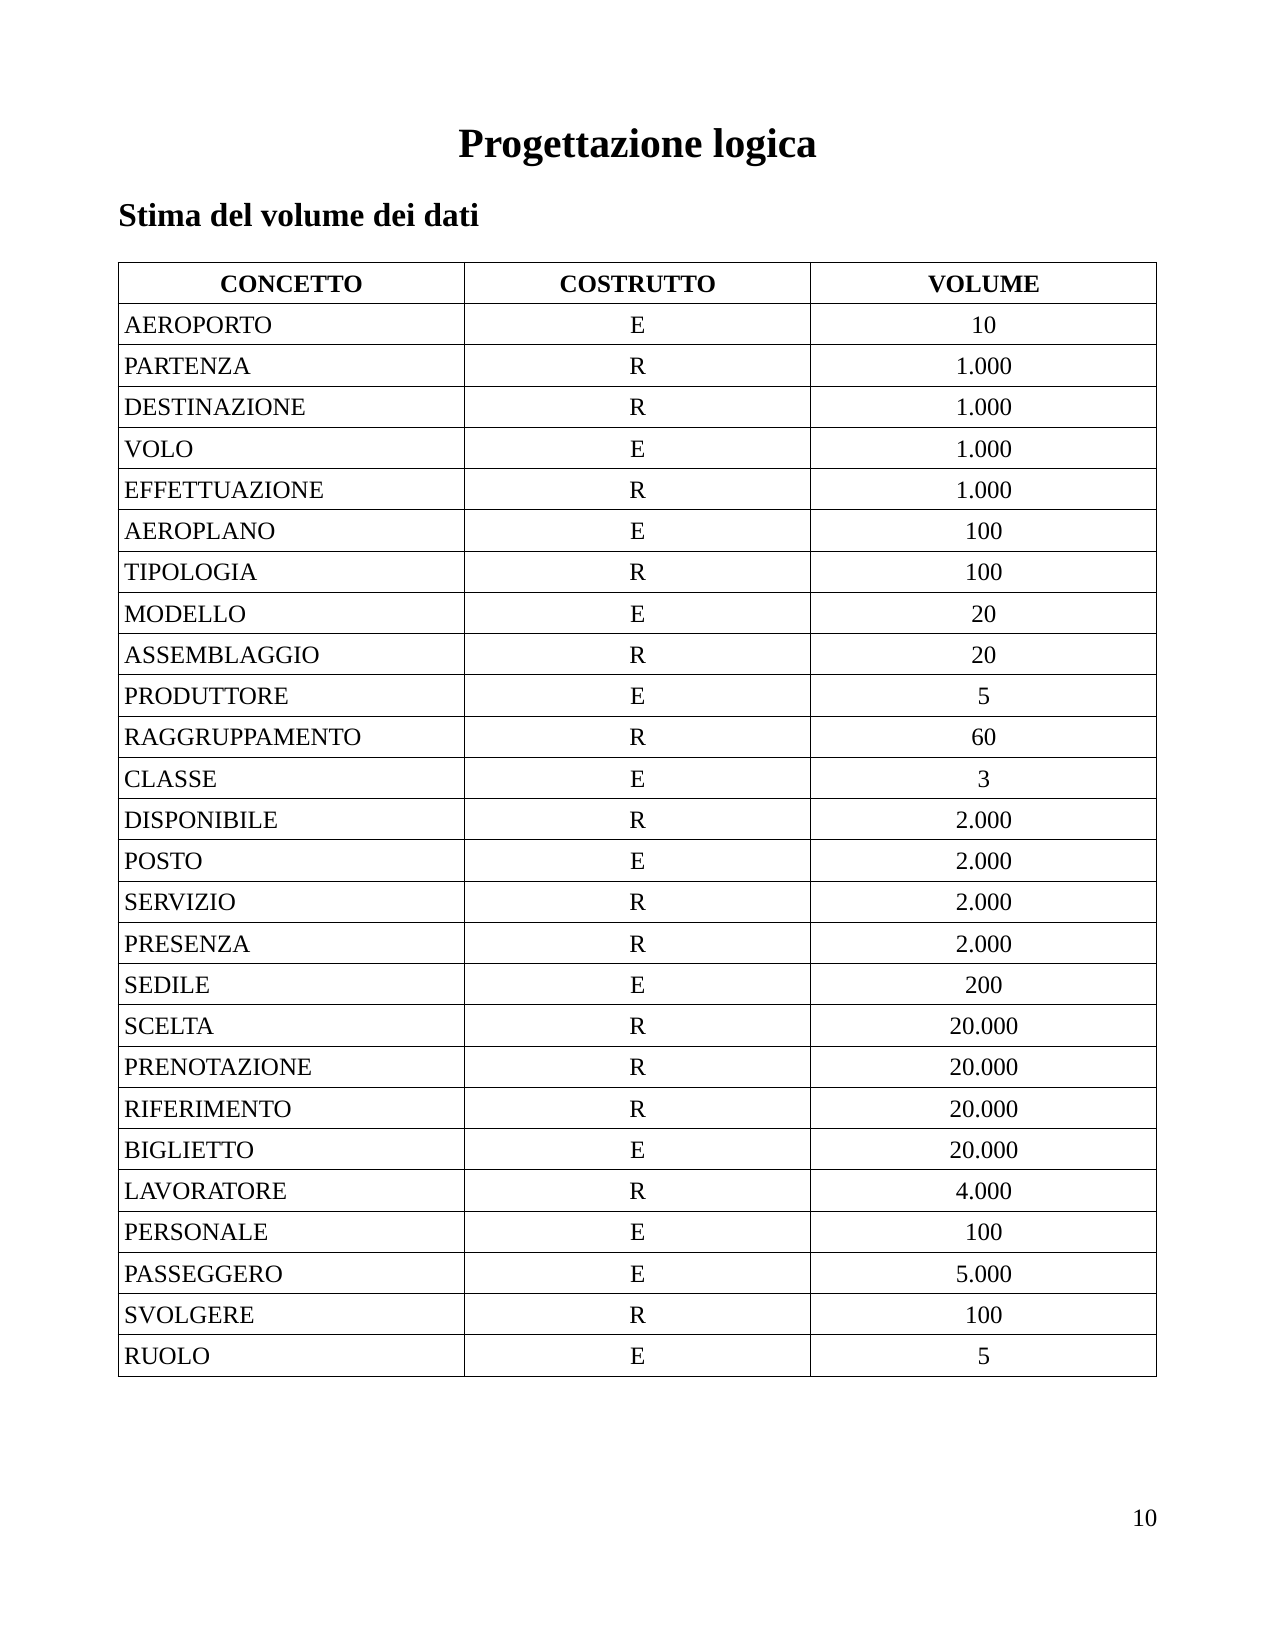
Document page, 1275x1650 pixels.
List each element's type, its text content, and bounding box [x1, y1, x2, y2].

table_cell 20.000 [811, 1088, 1156, 1128]
table_cell R [465, 1005, 810, 1046]
table_cell E [465, 510, 810, 551]
table_cell E [465, 304, 810, 344]
text Progettazione logica [118, 118, 1157, 166]
table_cell 5 [811, 675, 1156, 716]
table_cell AEROPLANO [119, 510, 464, 551]
table_cell R [465, 882, 810, 922]
table_cell R [465, 552, 810, 592]
table_cell PRENOTAZIONE [119, 1047, 464, 1087]
table_cell E [465, 428, 810, 468]
table_cell CLASSE [119, 758, 464, 798]
table_cell 100 [811, 510, 1156, 551]
table_cell DESTINAZIONE [119, 387, 464, 427]
table_cell R [465, 1170, 810, 1211]
table_cell E [465, 1129, 810, 1169]
table_cell E [465, 1253, 810, 1293]
table_cell DISPONIBILE [119, 799, 464, 839]
table_cell R [465, 1294, 810, 1334]
table_cell 100 [811, 1212, 1156, 1252]
table_cell 20.000 [811, 1005, 1156, 1046]
table_header volume [811, 263, 1156, 303]
table_cell 20.000 [811, 1129, 1156, 1169]
table_cell E [465, 840, 810, 881]
table_cell R [465, 923, 810, 963]
table_cell E [465, 758, 810, 798]
table_cell POSTO [119, 840, 464, 881]
table_cell BIGLIETTO [119, 1129, 464, 1169]
table_cell SVOLGERE [119, 1294, 464, 1334]
table_cell SEDILE [119, 964, 464, 1004]
table_cell E [465, 964, 810, 1004]
table_cell 1.000 [811, 387, 1156, 427]
table_cell 1.000 [811, 345, 1156, 386]
table_cell VOLO [119, 428, 464, 468]
table_cell R [465, 469, 810, 509]
table_cell 5.000 [811, 1253, 1156, 1293]
table_cell PRODUTTORE [119, 675, 464, 716]
table_cell R [465, 634, 810, 674]
table_cell SERVIZIO [119, 882, 464, 922]
table_cell PRESENZA [119, 923, 464, 963]
table_cell MODELLO [119, 593, 464, 633]
table_cell 60 [811, 717, 1156, 757]
table_cell 2.000 [811, 923, 1156, 963]
table_cell E [465, 675, 810, 716]
table_cell TIPOLOGIA [119, 552, 464, 592]
table_cell 4.000 [811, 1170, 1156, 1211]
table_cell E [465, 593, 810, 633]
table_cell R [465, 1088, 810, 1128]
table_cell PARTENZA [119, 345, 464, 386]
table_cell LAVORATORE [119, 1170, 464, 1211]
table_cell R [465, 1047, 810, 1087]
table_cell RUOLO [119, 1335, 464, 1376]
table_cell 5 [811, 1335, 1156, 1376]
text Stima del volume dei dati [118, 195, 1157, 233]
table_cell EFFETTUAZIONE [119, 469, 464, 509]
table_cell 3 [811, 758, 1156, 798]
table_cell 2.000 [811, 840, 1156, 881]
table_cell PERSONALE [119, 1212, 464, 1252]
table_cell 2.000 [811, 799, 1156, 839]
table_header concetto [119, 263, 464, 303]
table_cell 10 [811, 304, 1156, 344]
table_cell 1.000 [811, 428, 1156, 468]
table_cell R [465, 799, 810, 839]
table_cell AEROPORTO [119, 304, 464, 344]
table_cell ASSEMBLAGGIO [119, 634, 464, 674]
table_cell RAGGRUPPAMENTO [119, 717, 464, 757]
table_cell 1.000 [811, 469, 1156, 509]
table_cell PASSEGGERO [119, 1253, 464, 1293]
table_cell 20 [811, 634, 1156, 674]
table_cell 20.000 [811, 1047, 1156, 1087]
table_cell 100 [811, 1294, 1156, 1334]
table_cell 20 [811, 593, 1156, 633]
table_cell R [465, 717, 810, 757]
table_cell 2.000 [811, 882, 1156, 922]
table_cell R [465, 387, 810, 427]
table_cell 100 [811, 552, 1156, 592]
table_cell E [465, 1335, 810, 1376]
table_header costrutto [465, 263, 810, 303]
table_cell SCELTA [119, 1005, 464, 1046]
table_cell 200 [811, 964, 1156, 1004]
table_cell R [465, 345, 810, 386]
table_cell RIFERIMENTO [119, 1088, 464, 1128]
table_cell E [465, 1212, 810, 1252]
